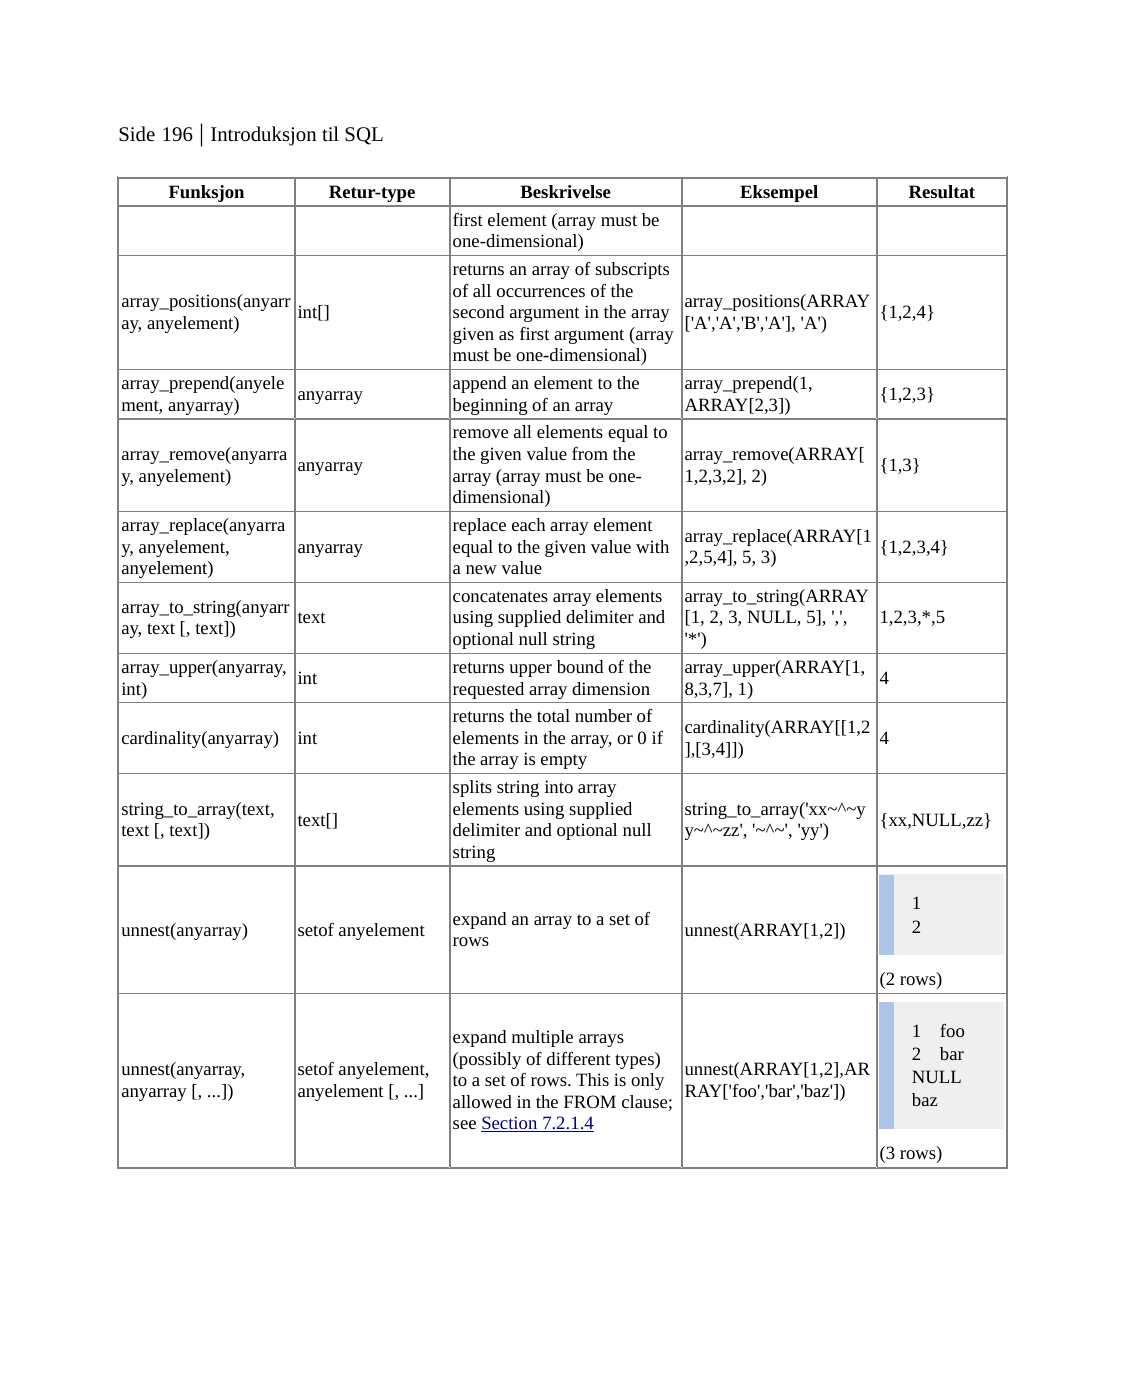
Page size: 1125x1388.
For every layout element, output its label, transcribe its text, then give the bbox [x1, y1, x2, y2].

table_cell concatenates array elements using supplied delimiter and optional null string [451, 583, 681, 652]
table_cell array_prepend(1, ARRAY[2,3]) [683, 370, 876, 418]
table_cell array_remove(ARRAY[1,2,3,2], 2) [683, 420, 876, 511]
table_cell 1,2,3,*,5 [878, 583, 1006, 652]
table_cell anyarray [296, 370, 449, 418]
table_cell replace each array element equal to the given value with a new value [451, 512, 681, 582]
table_cell array_replace(ARRAY[1,2,5,4], 5, 3) [683, 512, 876, 582]
table_cell setof anyelement, anyelement [, ...] [296, 994, 449, 1167]
table_cell {1,2,3} [878, 370, 1006, 418]
table_cell array_to_string(anyarray, text [, text]) [119, 583, 294, 652]
table_cell [296, 207, 449, 255]
table_cell {xx,NULL,zz} [878, 774, 1006, 865]
table_cell expand multiple arrays (possibly of different types) to a set of rows. This is only allowed in the FROM clause; see Section 7.2.1.4 [451, 994, 681, 1167]
table_cell splits string into array elements using supplied delimiter and optional null string [451, 774, 681, 865]
table_cell text [296, 583, 449, 652]
table_cell array_upper(anyarray, int) [119, 654, 294, 702]
table_cell append an element to the beginning of an array [451, 370, 681, 418]
table_cell {1,3} [878, 420, 1006, 511]
table_header Eksempel [683, 179, 876, 205]
table_cell expand an array to a set of rows [451, 867, 681, 993]
table_cell 1 2 (2 rows) [878, 867, 1006, 993]
table_cell int [296, 703, 449, 773]
table_cell array_positions(anyarray, anyelement) [119, 256, 294, 369]
table_cell string_to_array('xx~^~yy~^~zz', '~^~', 'yy') [683, 774, 876, 865]
table_cell array_remove(anyarray, anyelement) [119, 420, 294, 511]
table_header Retur-type [296, 179, 449, 205]
table_cell int[] [296, 256, 449, 369]
table_cell 1 foo 2 bar NULL baz (3 rows) [878, 994, 1006, 1167]
table_cell returns the total number of elements in the array, or 0 if the array is empty [451, 703, 681, 773]
table_cell unnest(ARRAY[1,2],ARRAY['foo','bar','baz']) [683, 994, 876, 1167]
table_cell remove all elements equal to the given value from the array (array must be one-dimensional) [451, 420, 681, 511]
table_cell array_prepend(anyelement, anyarray) [119, 370, 294, 418]
table_cell anyarray [296, 512, 449, 582]
table_cell unnest(ARRAY[1,2]) [683, 867, 876, 993]
table_cell [878, 207, 1006, 255]
table_cell anyarray [296, 420, 449, 511]
table_header Resultat [878, 179, 1006, 205]
table_header Funksjon [119, 179, 294, 205]
table_cell 4 [878, 654, 1006, 702]
table_header Beskrivelse [451, 179, 681, 205]
table_cell string_to_array(text, text [, text]) [119, 774, 294, 865]
table_cell array_to_string(ARRAY[1, 2, 3, NULL, 5], ',', '*') [683, 583, 876, 652]
table_cell unnest(anyarray) [119, 867, 294, 993]
table_cell array_upper(ARRAY[1,8,3,7], 1) [683, 654, 876, 702]
table_cell cardinality(anyarray) [119, 703, 294, 773]
table_cell setof anyelement [296, 867, 449, 993]
table_cell array_positions(ARRAY['A','A','B','A'], 'A') [683, 256, 876, 369]
table_cell [119, 207, 294, 255]
table_cell first element (array must be one-dimensional) [451, 207, 681, 255]
table_cell unnest(anyarray, anyarray [, ...]) [119, 994, 294, 1167]
table_cell [683, 207, 876, 255]
table_cell cardinality(ARRAY[[1,2],[3,4]]) [683, 703, 876, 773]
table_cell returns an array of subscripts of all occurrences of the second argument in the array given as first argument (array must be one-dimensional) [451, 256, 681, 369]
table_cell 4 [878, 703, 1006, 773]
table_cell text[] [296, 774, 449, 865]
table_cell int [296, 654, 449, 702]
table_cell array_replace(anyarray, anyelement, anyelement) [119, 512, 294, 582]
table_cell {1,2,3,4} [878, 512, 1006, 582]
table_cell returns upper bound of the requested array dimension [451, 654, 681, 702]
table_cell {1,2,4} [878, 256, 1006, 369]
